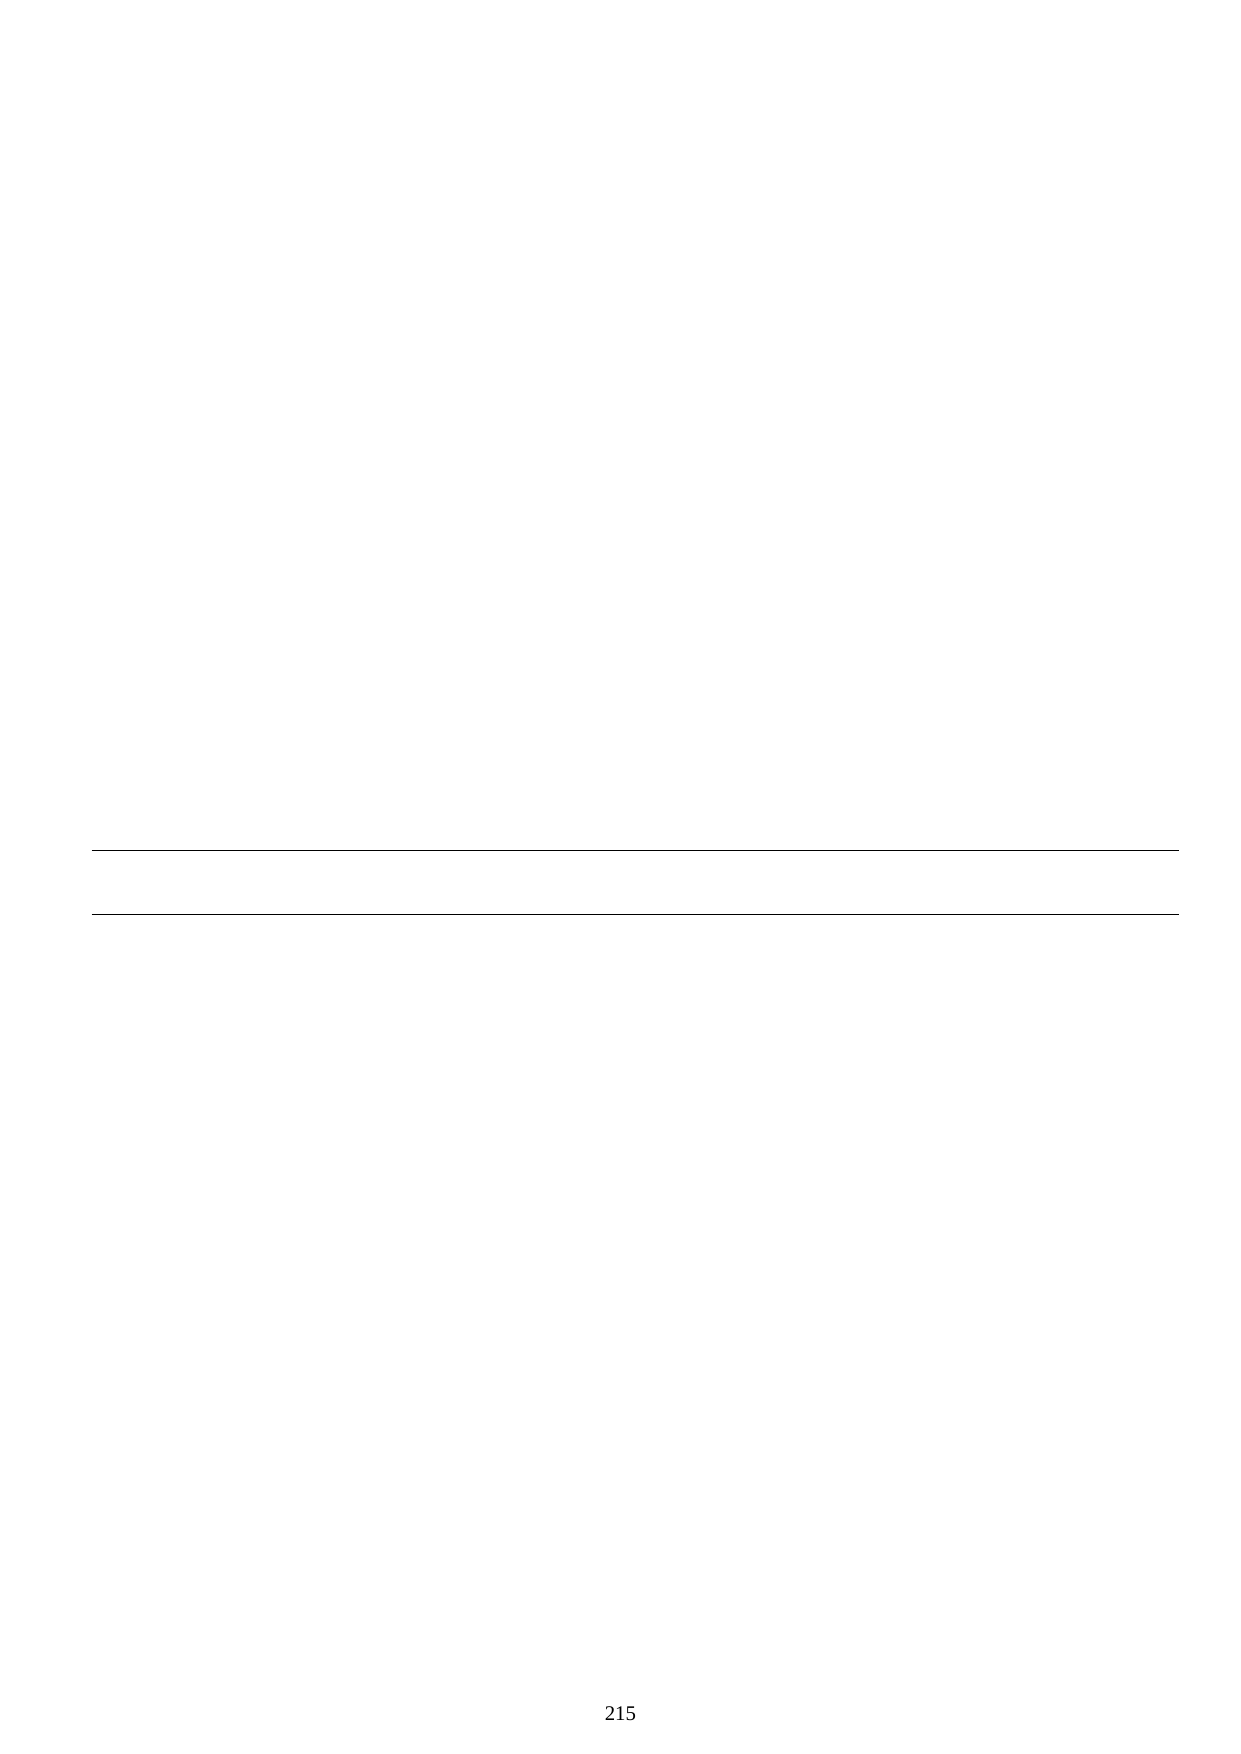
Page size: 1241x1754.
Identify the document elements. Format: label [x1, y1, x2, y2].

table_cell [92, 851, 1179, 914]
